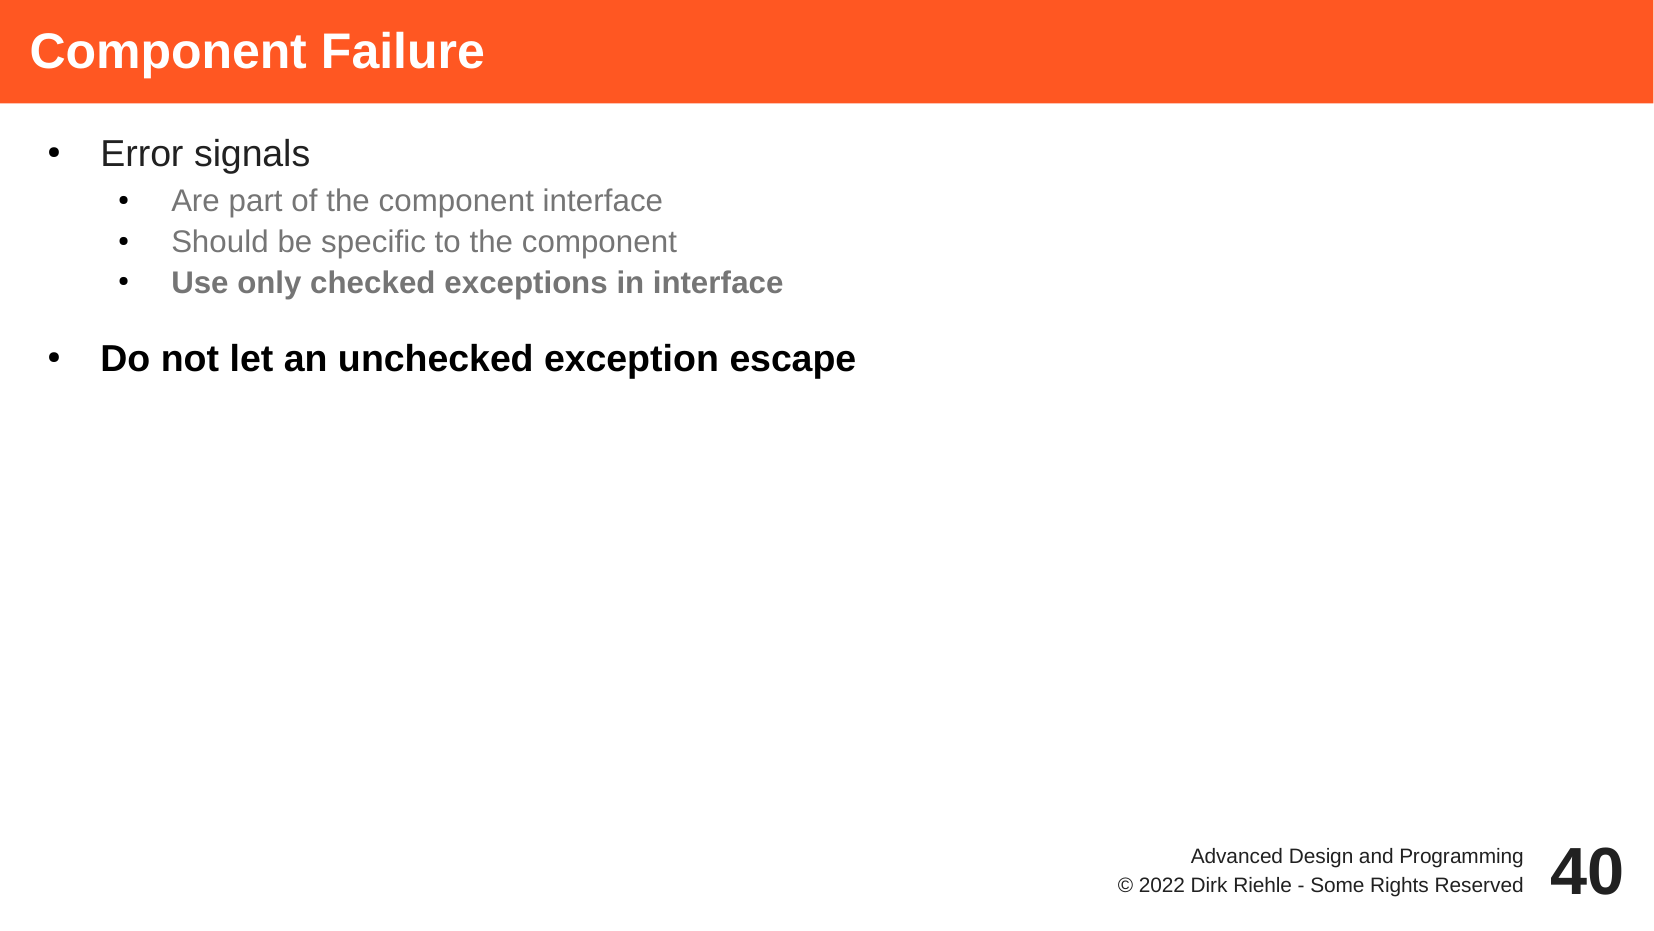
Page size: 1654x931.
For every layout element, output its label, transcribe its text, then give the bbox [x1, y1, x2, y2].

title Component Failure [0, 0, 1654, 104]
list Error signals Are part of the component interface Should be specific to the component Use only checked exceptions in interface Do not let an unchecked exception escape [29, 132, 1625, 813]
